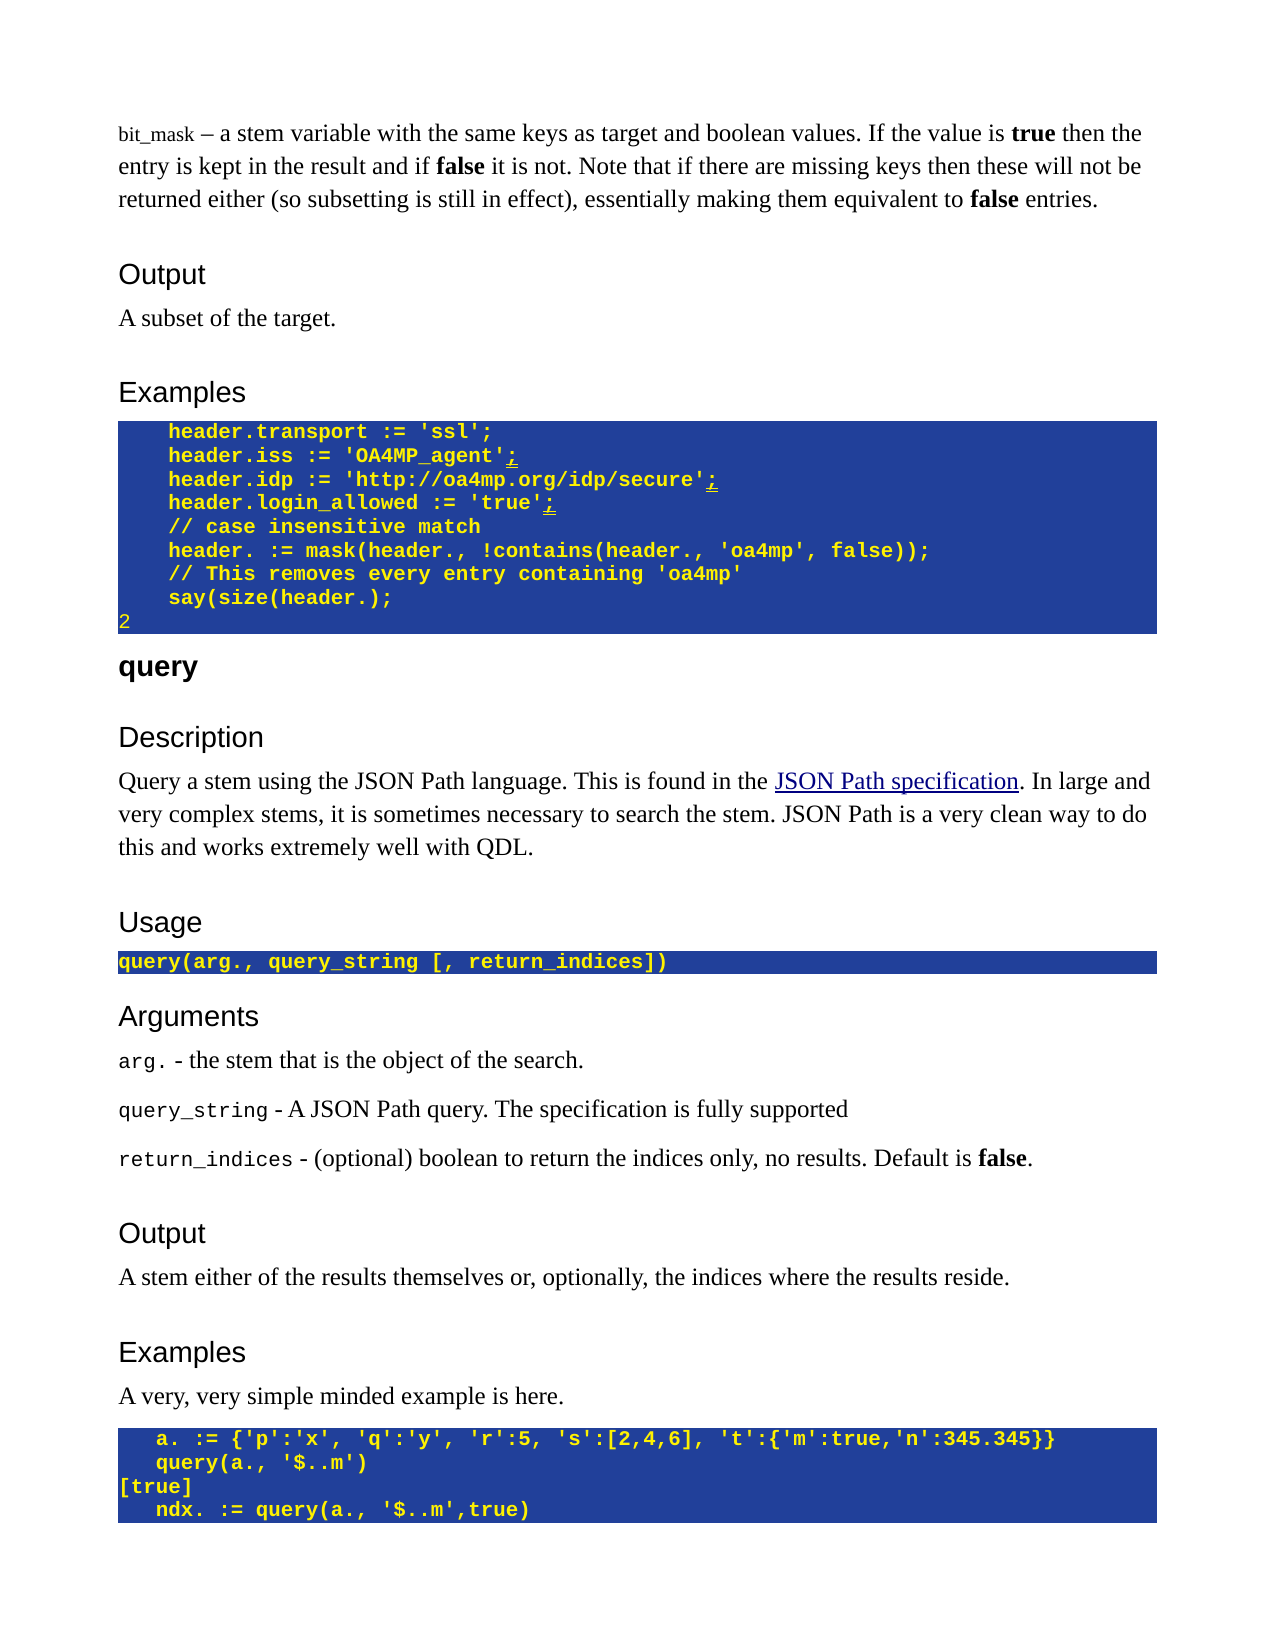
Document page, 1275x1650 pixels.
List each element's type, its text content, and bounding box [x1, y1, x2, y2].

text // case insensitive match [118, 516, 1157, 540]
text arg. - the stem that is the object of the search. [118, 1046, 1157, 1075]
subtitle Output [118, 1216, 1157, 1250]
text header.transport := 'ssl'; [118, 421, 1157, 445]
text bit_mask – a stem variable with the same keys as target and boolean values. If the value is true then the entry is kept in the result and if false it is not. Note that if there are missing keys then these will not be returned either (so subsetting is still in effect), essentially making them equivalent to false entries. [118, 118, 1157, 213]
text A stem either of the results themselves or, optionally, the indices where the results reside. [118, 1262, 1157, 1291]
subtitle Examples [118, 1335, 1157, 1368]
text say(size(header.); [118, 587, 1157, 611]
subtitle Arguments [118, 999, 1157, 1033]
subtitle Examples [118, 375, 1157, 409]
text query(arg., query_string [, return_indices]) [118, 951, 1157, 974]
text ndx. := query(a., '$..m',true) [118, 1499, 1157, 1523]
text Query a stem using the JSON Path language. This is found in the JSON Path specification. In large and very complex stems, it is sometimes necessary to search the stem. JSON Path is a very clean way to do this and works extremely well with QDL. [118, 766, 1157, 861]
subtitle query [118, 649, 1157, 683]
text 2 [118, 611, 1157, 634]
text header. := mask(header., !contains(header., 'oa4mp', false)); [118, 540, 1157, 563]
text A very, very simple minded example is here. [118, 1381, 1157, 1409]
subtitle Output [118, 257, 1157, 290]
text A subset of the target. [118, 303, 1157, 332]
subtitle Description [118, 720, 1157, 754]
text return_indices - (optional) boolean to return the indices only, no results. Default is false. [118, 1143, 1157, 1172]
text query_string - A JSON Path query. The specification is fully supported [118, 1094, 1157, 1124]
text a. := {'p':'x', 'q':'y', 'r':5, 's':[2,4,6], 't':{'m':true,'n':345.345}} [118, 1428, 1157, 1452]
text query(a., '$..m') [118, 1452, 1157, 1476]
text header.login_allowed := 'true'; [118, 492, 1157, 516]
text [true] [118, 1476, 1157, 1499]
text header.iss := 'OA4MP_agent'; [118, 445, 1157, 469]
text header.idp := 'http://oa4mp.org/idp/secure'; [118, 469, 1157, 492]
subtitle Usage [118, 905, 1157, 938]
text // This removes every entry containing 'oa4mp' [118, 563, 1157, 587]
